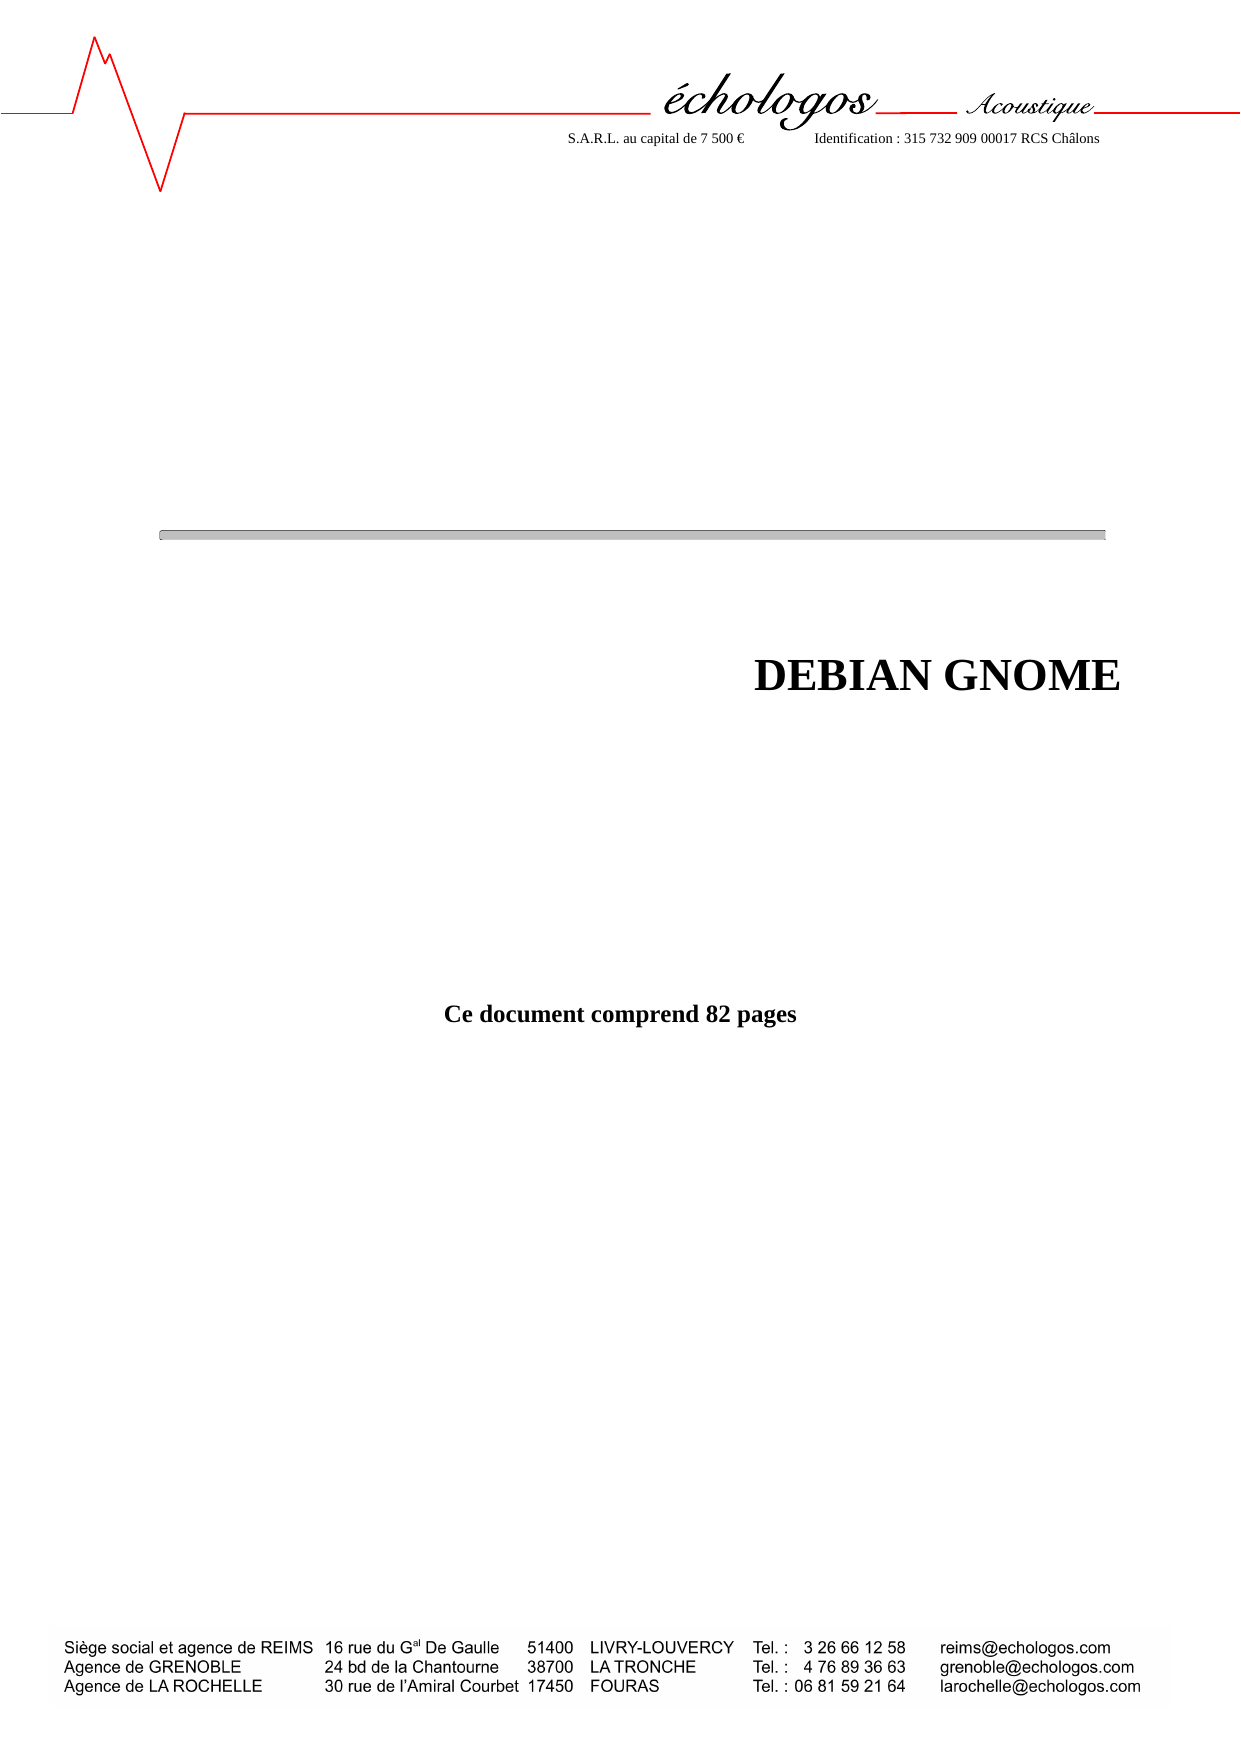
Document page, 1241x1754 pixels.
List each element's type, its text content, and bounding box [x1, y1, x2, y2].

title Ce document comprend 81 pages [118, 1000, 1122, 1028]
title DEBIAN GNOME [118, 649, 1122, 700]
picture [49, 1626, 1172, 1709]
